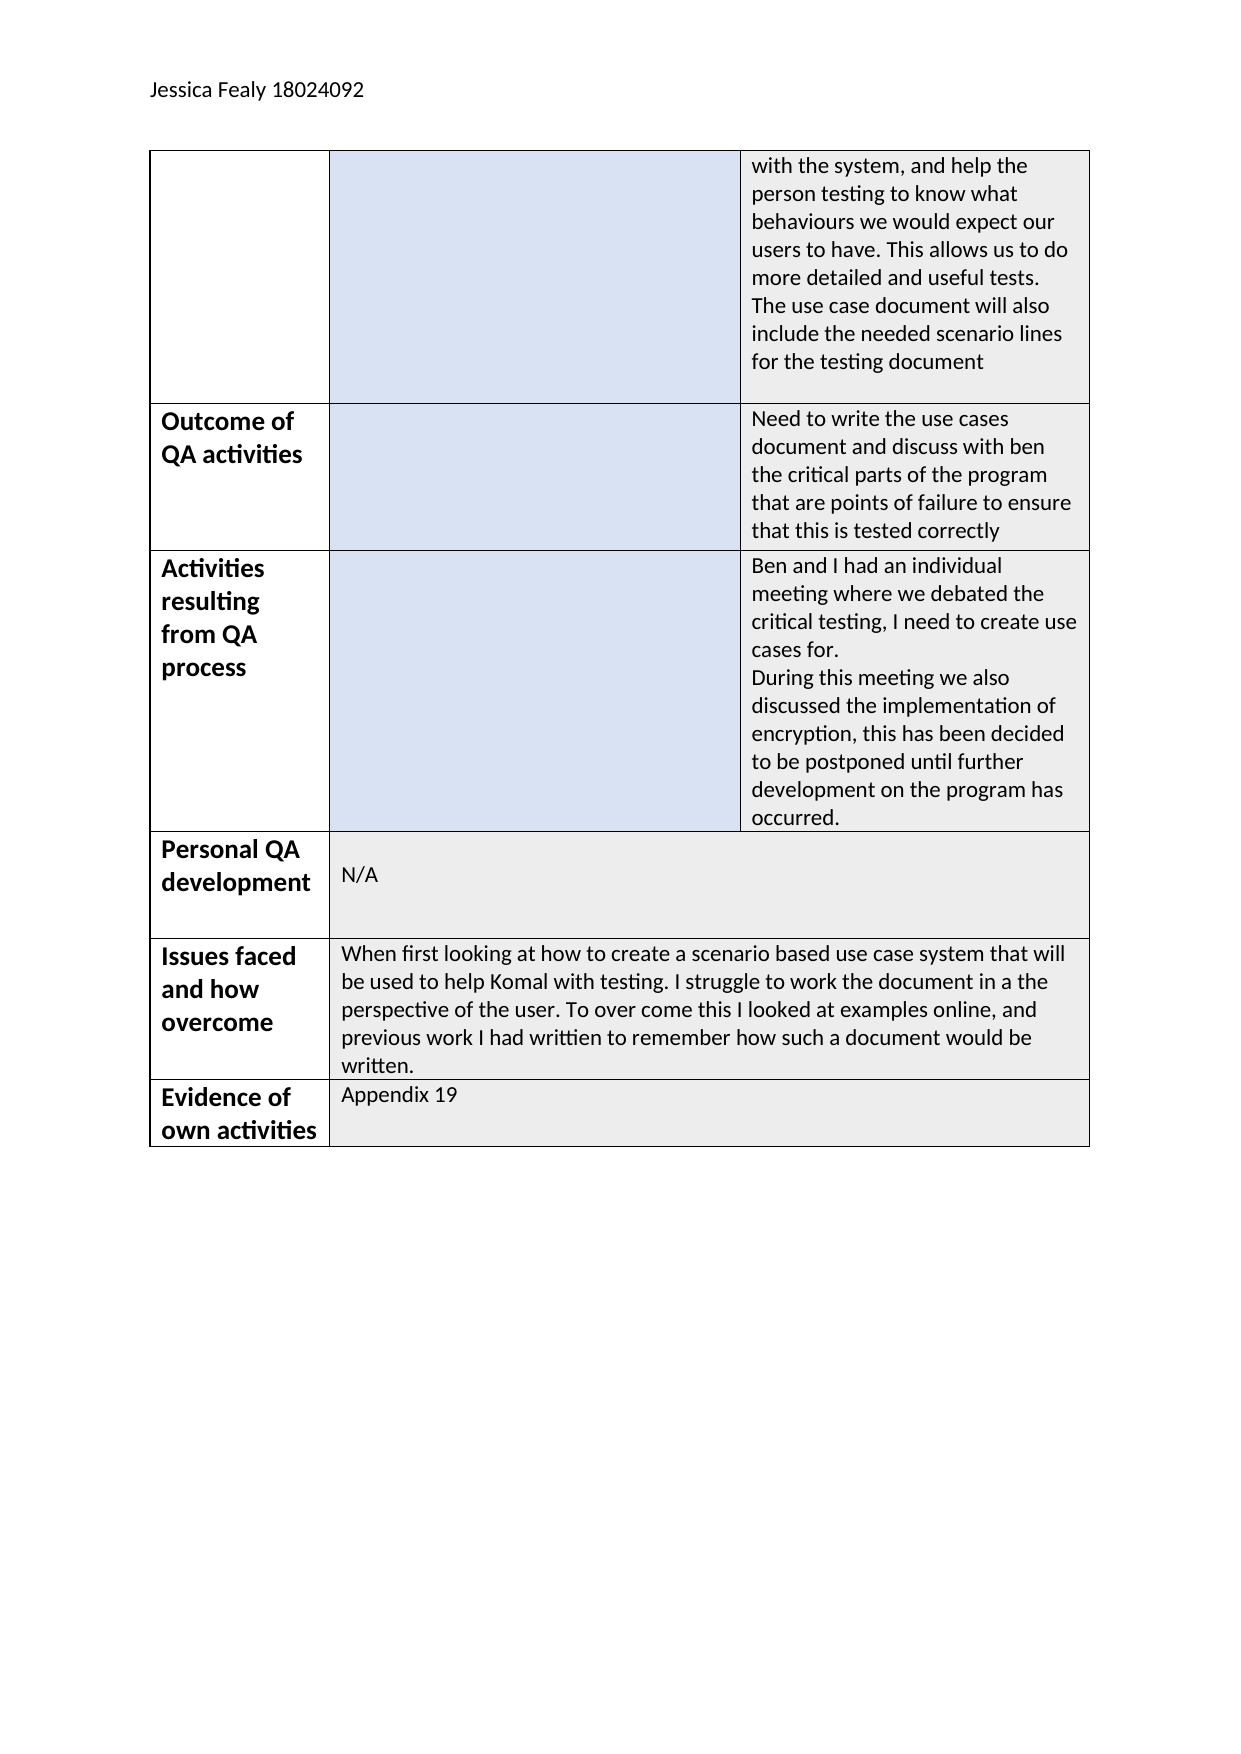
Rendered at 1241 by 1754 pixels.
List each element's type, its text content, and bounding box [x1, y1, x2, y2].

table_cell N/A [330, 832, 1089, 938]
table_cell Evidence of own activities [151, 1080, 329, 1146]
table_cell with the system, and help the person testing to know what behaviours we would expect our users to have. This allows us to do more detailed and useful tests. The use case document will also include the needed scenario lines for the testing document [741, 151, 1089, 403]
table_cell [330, 151, 740, 403]
table_cell When first looking at how to create a scenario based use case system that will be used to help Komal with testing. I struggle to work the document in a the perspective of the user. To over come this I looked at examples online, and previous work I had writtien to remember how such a document would be written. [330, 939, 1089, 1079]
table_cell Issues faced and how overcome [151, 939, 329, 1079]
table_cell Outcome of QA activities [151, 404, 329, 550]
table_cell Activities resulting from QA process [151, 551, 329, 831]
table_cell Appendix 19 [330, 1080, 1089, 1146]
table_cell Need to write the use cases document and discuss with ben the critical parts of the program that are points of failure to ensure that this is tested correctly [741, 404, 1089, 550]
table_cell Ben and I had an individual meeting where we debated the critical testing, I need to create use cases for. During this meeting we also discussed the implementation of encryption, this has been decided to be postponed until further development on the program has occurred. [741, 551, 1089, 831]
table_cell Personal QA development [151, 832, 329, 938]
table_cell [330, 404, 740, 550]
table_cell [151, 151, 329, 403]
table_cell [330, 551, 740, 831]
